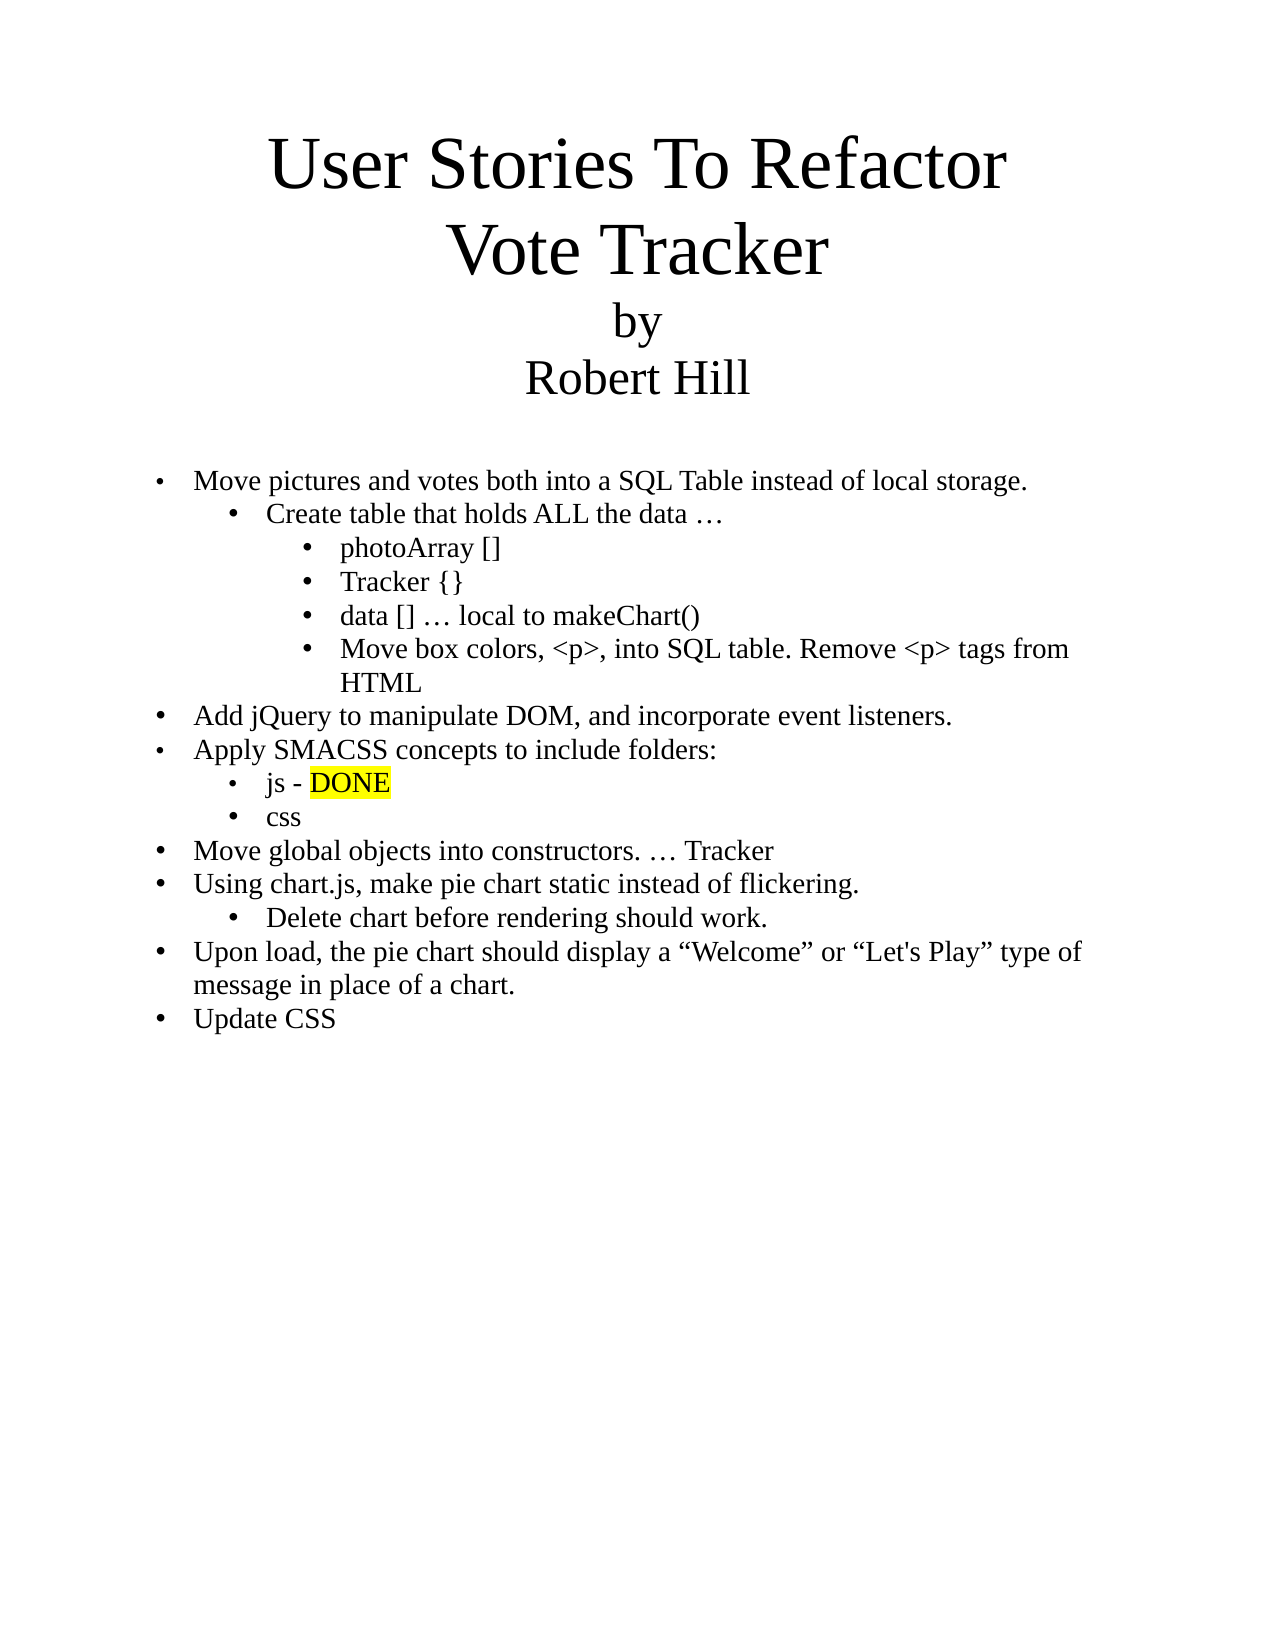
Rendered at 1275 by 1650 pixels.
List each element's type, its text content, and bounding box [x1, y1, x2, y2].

list Update CSS [156, 1001, 1157, 1034]
list Delete chart before rendering should work. [228, 900, 1157, 934]
text Robert Hill [118, 348, 1157, 406]
list photoArray [] [302, 530, 1157, 564]
list Using chart.js, make pie chart static instead of flickering. [156, 866, 1157, 900]
list Move box colors, <p>, into SQL table. Remove <p> tags from HTML [302, 631, 1157, 698]
list Tracker {} [302, 564, 1157, 598]
list Create table that holds ALL the data … [228, 497, 1157, 530]
list data [] … local to makeChart() [302, 598, 1157, 631]
text User Stories To Refactor [118, 118, 1157, 204]
list Upon load, the pie chart should display a “Welcome” or “Let's Play” type of message in place of a chart. [156, 934, 1157, 1001]
list css [228, 799, 1157, 833]
text Vote Tracker [118, 204, 1157, 291]
list Apply SMACSS concepts to include folders: [156, 732, 1157, 766]
list Move global objects into constructors. … Tracker [156, 833, 1157, 866]
list Move pictures and votes both into a SQL Table instead of local storage. [156, 463, 1157, 497]
list Add jQuery to manipulate DOM, and incorporate event listeners. [156, 698, 1157, 732]
list js - DONE [228, 766, 1157, 799]
text by [118, 291, 1157, 348]
